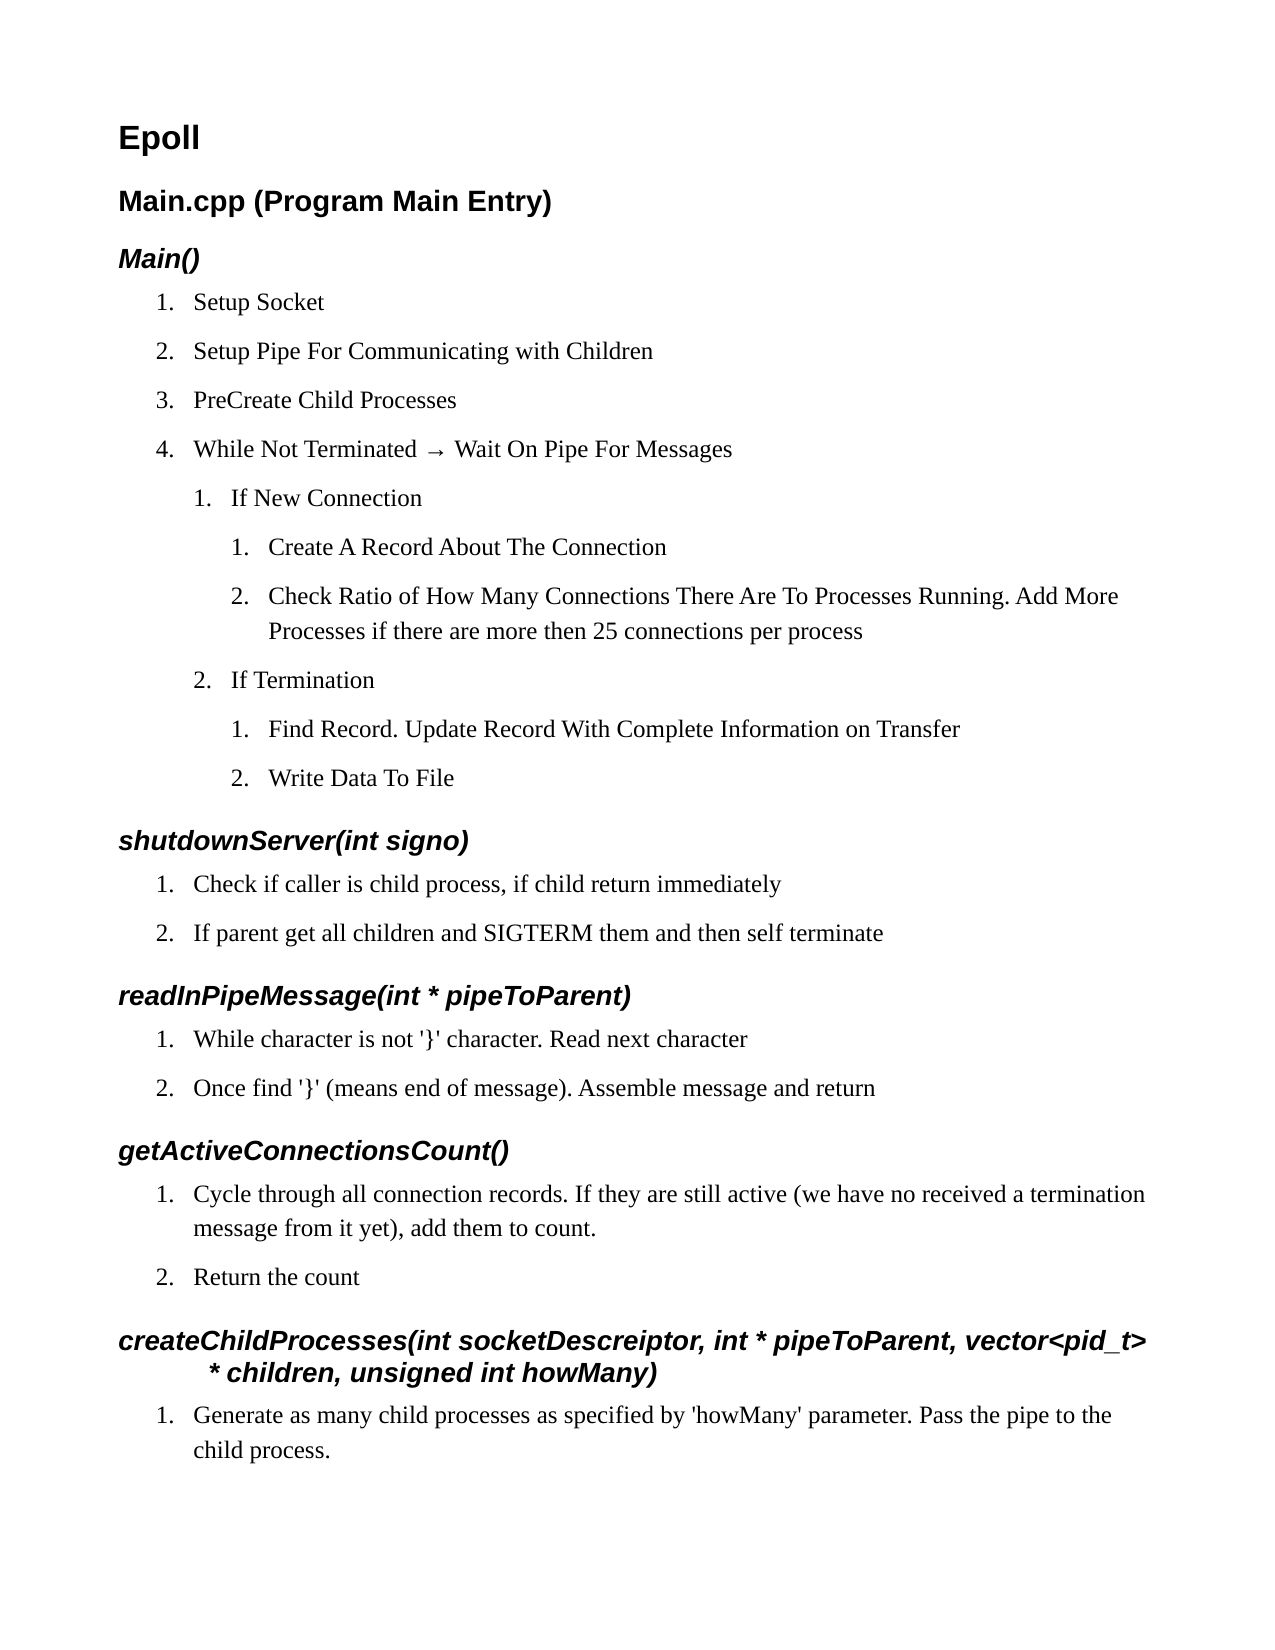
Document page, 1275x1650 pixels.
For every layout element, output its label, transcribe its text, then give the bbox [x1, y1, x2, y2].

subtitle createChildProcesses(int socketDescreiptor, int * pipeToParent, vector<pid_t> * children, unsigned int howMany) [118, 1324, 1157, 1388]
list Once find '}' (means end of message). Assemble message and return [156, 1073, 1157, 1102]
list Check Ratio of How Many Connections There Are To Processes Running. Add More Processes if there are more then 25 connections per process [231, 581, 1157, 644]
subtitle Main() [118, 243, 1157, 274]
list Return the count [156, 1262, 1157, 1291]
list If Termination [193, 665, 1157, 694]
list While Not Terminated → Wait On Pipe For Messages [156, 434, 1157, 463]
list Find Record. Update Record With Complete Information on Transfer [231, 714, 1157, 743]
list Setup Pipe For Communicating with Children [156, 336, 1157, 365]
list Create A Record About The Connection [231, 532, 1157, 561]
list Cycle through all connection records. If they are still active (we have no received a termination message from it yet), add them to count. [156, 1179, 1157, 1242]
subtitle getActiveConnectionsCount() [118, 1134, 1157, 1166]
subtitle readInPipeMessage(int * pipeToParent) [118, 979, 1157, 1011]
list Write Data To File [231, 763, 1157, 792]
list Check if caller is child process, if child return immediately [156, 869, 1157, 898]
list PreCreate Child Processes [156, 385, 1157, 414]
list If New Connection [193, 483, 1157, 512]
list Setup Socket [156, 287, 1157, 316]
subtitle shutdownServer(int signo) [118, 824, 1157, 856]
list Generate as many child processes as specified by 'howMany' parameter. Pass the pipe to the child process. [156, 1400, 1157, 1463]
subtitle Main.cpp (Program Main Entry) [118, 184, 1157, 218]
subtitle Epoll [118, 118, 1157, 157]
list If parent get all children and SIGTERM them and then self terminate [156, 918, 1157, 947]
list While character is not '}' character. Read next character [156, 1024, 1157, 1053]
